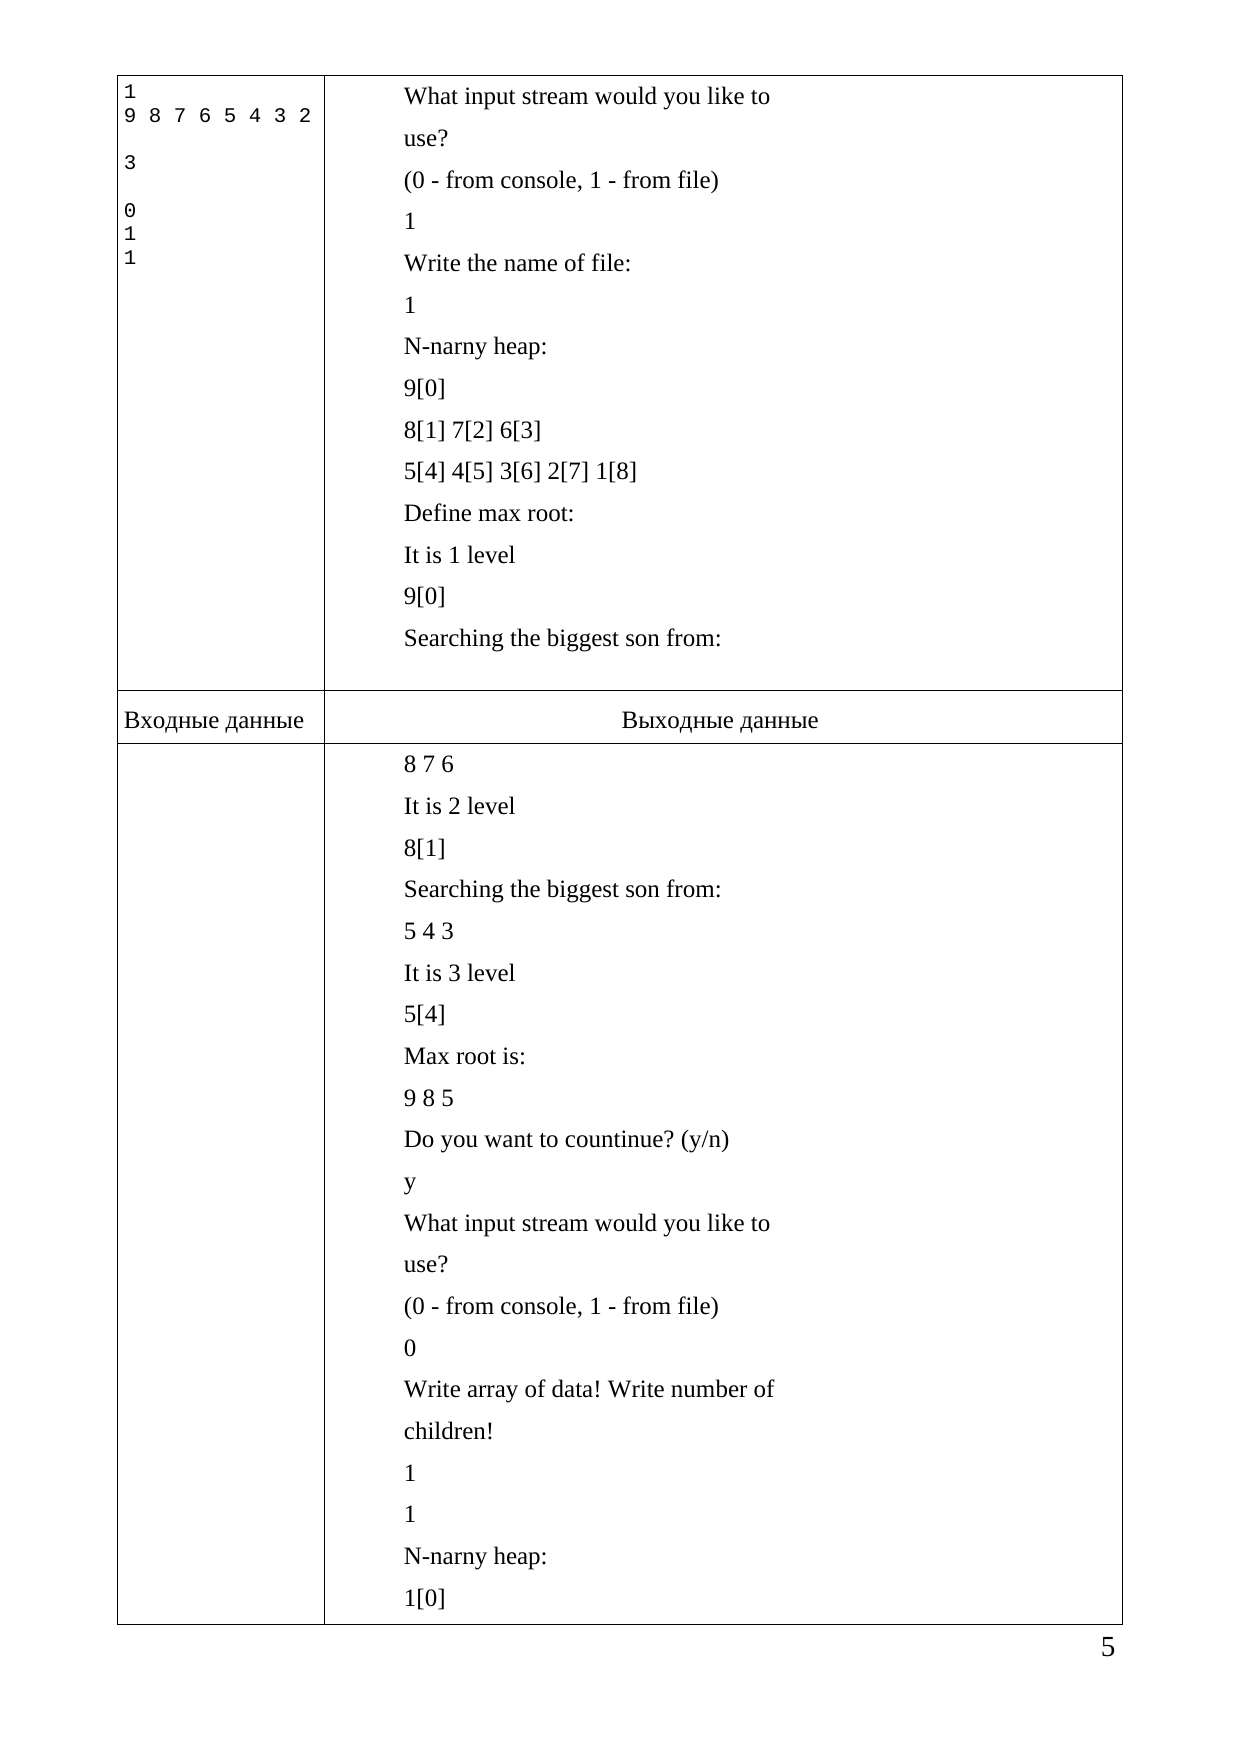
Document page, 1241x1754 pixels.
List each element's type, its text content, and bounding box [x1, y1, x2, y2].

table_cell [118, 744, 324, 1624]
table_cell 8 7 6 It is 2 level 8[1] Searching the biggest son from: 5 4 3 It is 3 level 5[4] Max root is: 9 8 5 Do you want to countinue? (y/n) y What input stream would you like to use? (0 - from console, 1 - from file) 0 Write array of data! Write number of children! 1 1 N-narny heap: 1[0] [325, 744, 1122, 1624]
table_cell 1 9 8 7 6 5 4 3 2 3 0 1 1 [118, 76, 324, 690]
table_cell What input stream would you like to use? (0 - from console, 1 - from file) 1 Write the name of file: 1 N-narny heap: 9[0] 8[1] 7[2] 6[3] 5[4] 4[5] 3[6] 2[7] 1[8] Define max root: It is 1 level 9[0] Searching the biggest son from: [325, 76, 1122, 690]
table_cell Выходные данные [325, 691, 1122, 743]
table_cell Входные данные [118, 691, 324, 743]
